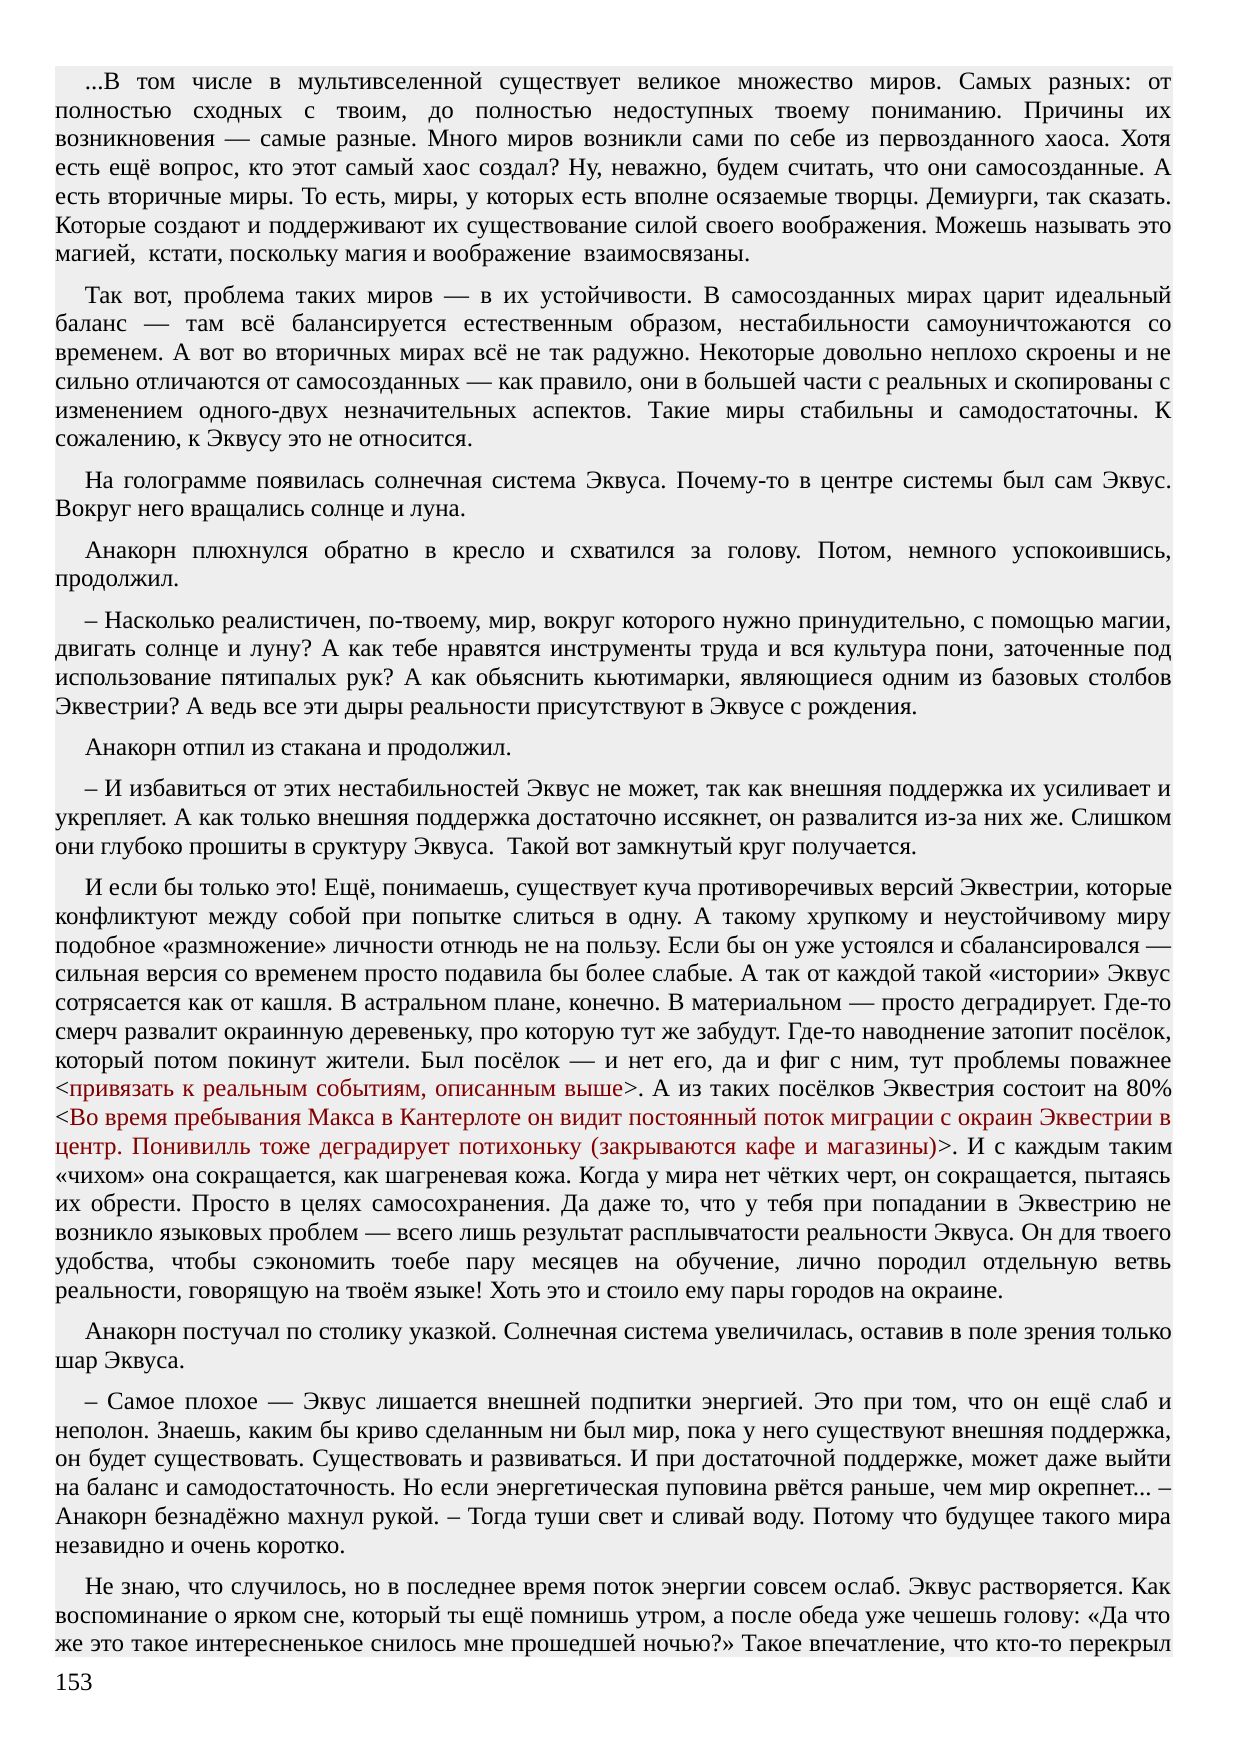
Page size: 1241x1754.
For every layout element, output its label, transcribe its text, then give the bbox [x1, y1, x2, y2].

text Так вот, проблема таких миров — в их устойчивости. В самосозданных мирах царит идеальный баланс — там всё балансируется естественным образом, нестабильности самоуничтожаются со временем. А вот во вторичных мирах всё не так радужно. Некоторые довольно неплохо скроены и не сильно отличаются от самосозданных — как правило, они в большей части с реальных и скопированы с изменением одного-двух незначительных аспектов. Такие миры стабильны и самодостаточны. К сожалению, к Эквусу это не относится. [55, 280, 1173, 452]
text Анакорн постучал по столику указкой. Солнечная система увеличилась, оставив в поле зрения только шар Эквуса. [55, 1316, 1173, 1373]
text – Насколько реалистичен, по-твоему, мир, вокруг которого нужно принудительно, с помощью магии, двигать солнце и луну? А как тебе нравятся инструменты труда и вся культура пони, заточенные под использование пятипалых рук? А как обьяснить кьютимарки, являющиеся одним из базовых столбов Эквестрии? А ведь все эти дыры реальности присутствуют в Эквусе с рождения. [55, 605, 1173, 720]
text Анакорн плюхнулся обратно в кресло и схватился за голову. Потом, немного успокоившись, продолжил. [55, 535, 1173, 592]
text ...В том числе в мультивселенной существует великое множество миров. Самых разных: от полностью сходных с твоим, до полностью недоступных твоему пониманию. Причины их возникновения — самые разные. Много миров возникли сами по себе из первозданного хаоса. Хотя есть ещё вопрос, кто этот самый хаос создал? Ну, неважно, будем считать, что они самосозданные. А есть вторичные миры. То есть, миры, у которых есть вполне осязаемые творцы. Демиурги, так сказать. Которые создают и поддерживают их существование силой своего воображения. Можешь называть это магией, кстати, поскольку магия и воображение взаимосвязаны. [55, 66, 1173, 267]
text Анакорн отпил из стакана и продолжил. [55, 732, 1173, 761]
text И если бы только это! Ещё, понимаешь, существует куча противоречивых версий Эквестрии, которые конфликтуют между собой при попытке слиться в одну. А такому хрупкому и неустойчивому миру подобное «размножение» личности отнюдь не на пользу. Если бы он уже устоялся и сбалансировался — сильная версия со временем просто подавила бы более слабые. А так от каждой такой «истории» Эквус сотрясается как от кашля. В астральном плане, конечно. В материальном — просто деградирует. Где-то смерч развалит окраинную деревеньку, про которую тут же забудут. Где-то наводнение затопит посёлок, который потом покинут жители. Был посёлок — и нет его, да и фиг с ним, тут проблемы поважнее <привязать к реальным событиям, описанным выше>. А из таких посёлков Эквестрия состоит на 80% <Во время пребывания Макса в Кантерлоте он видит постоянный поток миграции с окраин Эквестрии в центр. Понивилль тоже деградирует потихоньку (закрываются кафе и магазины)>. И с каждым таким «чихом» она сокращается, как шагреневая кожа. Когда у мира нет чётких черт, он сокращается, пытаясь их обрести. Просто в целях самосохранения. Да даже то, что у тебя при попадании в Эквестрию не возникло языковых проблем — всего лишь результат расплывчатости реальности Эквуса. Он для твоего удобства, чтобы сэкономить тоебе пару месяцев на обучение, лично породил отдельную ветвь реальности, говорящую на твоём языке! Хоть это и стоило ему пары городов на окраине. [55, 872, 1173, 1303]
text – И избавиться от этих нестабильностей Эквус не может, так как внешняя поддержка их усиливает и укрепляет. А как только внешняя поддержка достаточно иссякнет, он развалится из-за них же. Слишком они глубоко прошиты в сруктуру Эквуса. Такой вот замкнутый круг получается. [55, 773, 1173, 860]
text – Самое плохое — Эквус лишается внешней подпитки энергией. Это при том, что он ещё слаб и неполон. Знаешь, каким бы криво сделанным ни был мир, пока у него существуют внешняя поддержка, он будет существовать. Существовать и развиваться. И при достаточной поддержке, может даже выйти на баланс и самодостаточность. Но если энергетическая пуповина рвётся раньше, чем мир окрепнет... – Анакорн безнадёжно махнул рукой. – Тогда туши свет и сливай воду. Потому что будущее такого мира незавидно и очень коротко. [55, 1386, 1173, 1558]
text Не знаю, что случилось, но в последнее время поток энергии совсем ослаб. Эквус растворяется. Как воспоминание о ярком сне, который ты ещё помнишь утром, а после обеда уже чешешь голову: «Да что же это такое интересненькое снилось мне прошедшей ночью?» Такое впечатление, что кто-то перекрыл [55, 1571, 1173, 1657]
text На голограмме появилась солнечная система Эквуса. Почему-то в центре системы был сам Эквус. Вокруг него вращались солнце и луна. [55, 465, 1173, 522]
